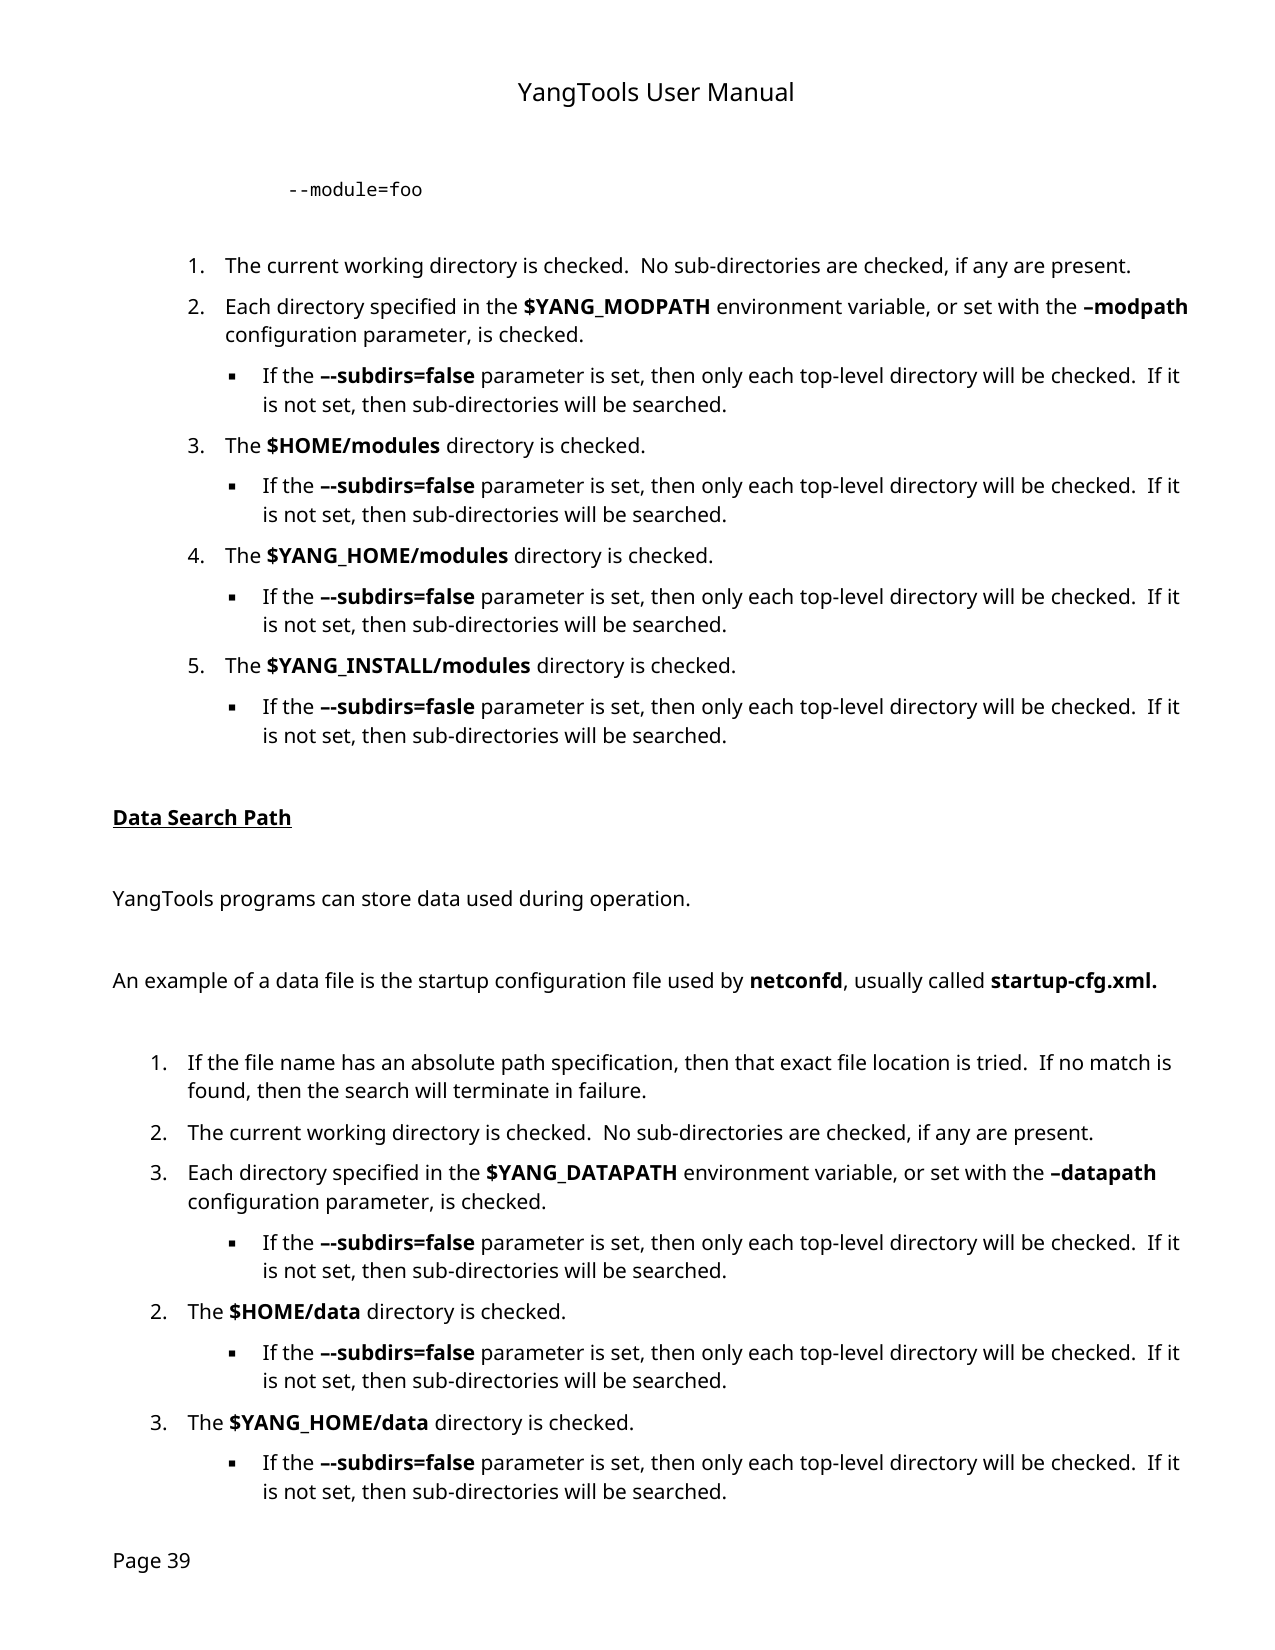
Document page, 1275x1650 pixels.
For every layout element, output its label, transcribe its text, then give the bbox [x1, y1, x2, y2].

text --module=foo [139, 176, 1200, 202]
list The $YANG_HOME/modules directory is checked. [187, 541, 1200, 569]
text An example of a data file is the startup configuration file used by netconfd, usually called startup-cfg.xml. [112, 966, 1200, 995]
list If the –-subdirs=false parameter is set, then only each top-level directory will be checked. If it is not set, then sub-directories will be searched. [225, 1448, 1200, 1505]
list If the –-subdirs=false parameter is set, then only each top-level directory will be checked. If it is not set, then sub-directories will be searched. [225, 582, 1200, 639]
list The $HOME/data directory is checked. [150, 1297, 1200, 1326]
list If the –-subdirs=false parameter is set, then only each top-level directory will be checked. If it is not set, then sub-directories will be searched. [225, 1228, 1200, 1285]
text Data Search Path [112, 803, 1200, 831]
list Each directory specified in the $YANG_DATAPATH environment variable, or set with the –datapath configuration parameter, is checked. [150, 1158, 1200, 1215]
list If the –-subdirs=false parameter is set, then only each top-level directory will be checked. If it is not set, then sub-directories will be searched. [225, 361, 1200, 418]
list The $YANG_HOME/data directory is checked. [150, 1408, 1200, 1436]
list The current working directory is checked. No sub-directories are checked, if any are present. [187, 251, 1200, 279]
list The current working directory is checked. No sub-directories are checked, if any are present. [150, 1118, 1200, 1146]
list The $YANG_INSTALL/modules directory is checked. [187, 651, 1200, 680]
list If the –-subdirs=false parameter is set, then only each top-level directory will be checked. If it is not set, then sub-directories will be searched. [225, 472, 1200, 528]
list If the –-subdirs=false parameter is set, then only each top-level directory will be checked. If it is not set, then sub-directories will be searched. [225, 1338, 1200, 1395]
text YangTools programs can store data used during operation. [112, 884, 1200, 913]
list Each directory specified in the $YANG_MODPATH environment variable, or set with the –modpath configuration parameter, is checked. [187, 292, 1200, 349]
list If the file name has an absolute path specification, then that exact file location is tried. If no match is found, then the search will terminate in failure. [150, 1048, 1200, 1105]
list The $HOME/modules directory is checked. [187, 431, 1200, 459]
list If the –-subdirs=fasle parameter is set, then only each top-level directory will be checked. If it is not set, then sub-directories will be searched. [225, 692, 1200, 749]
